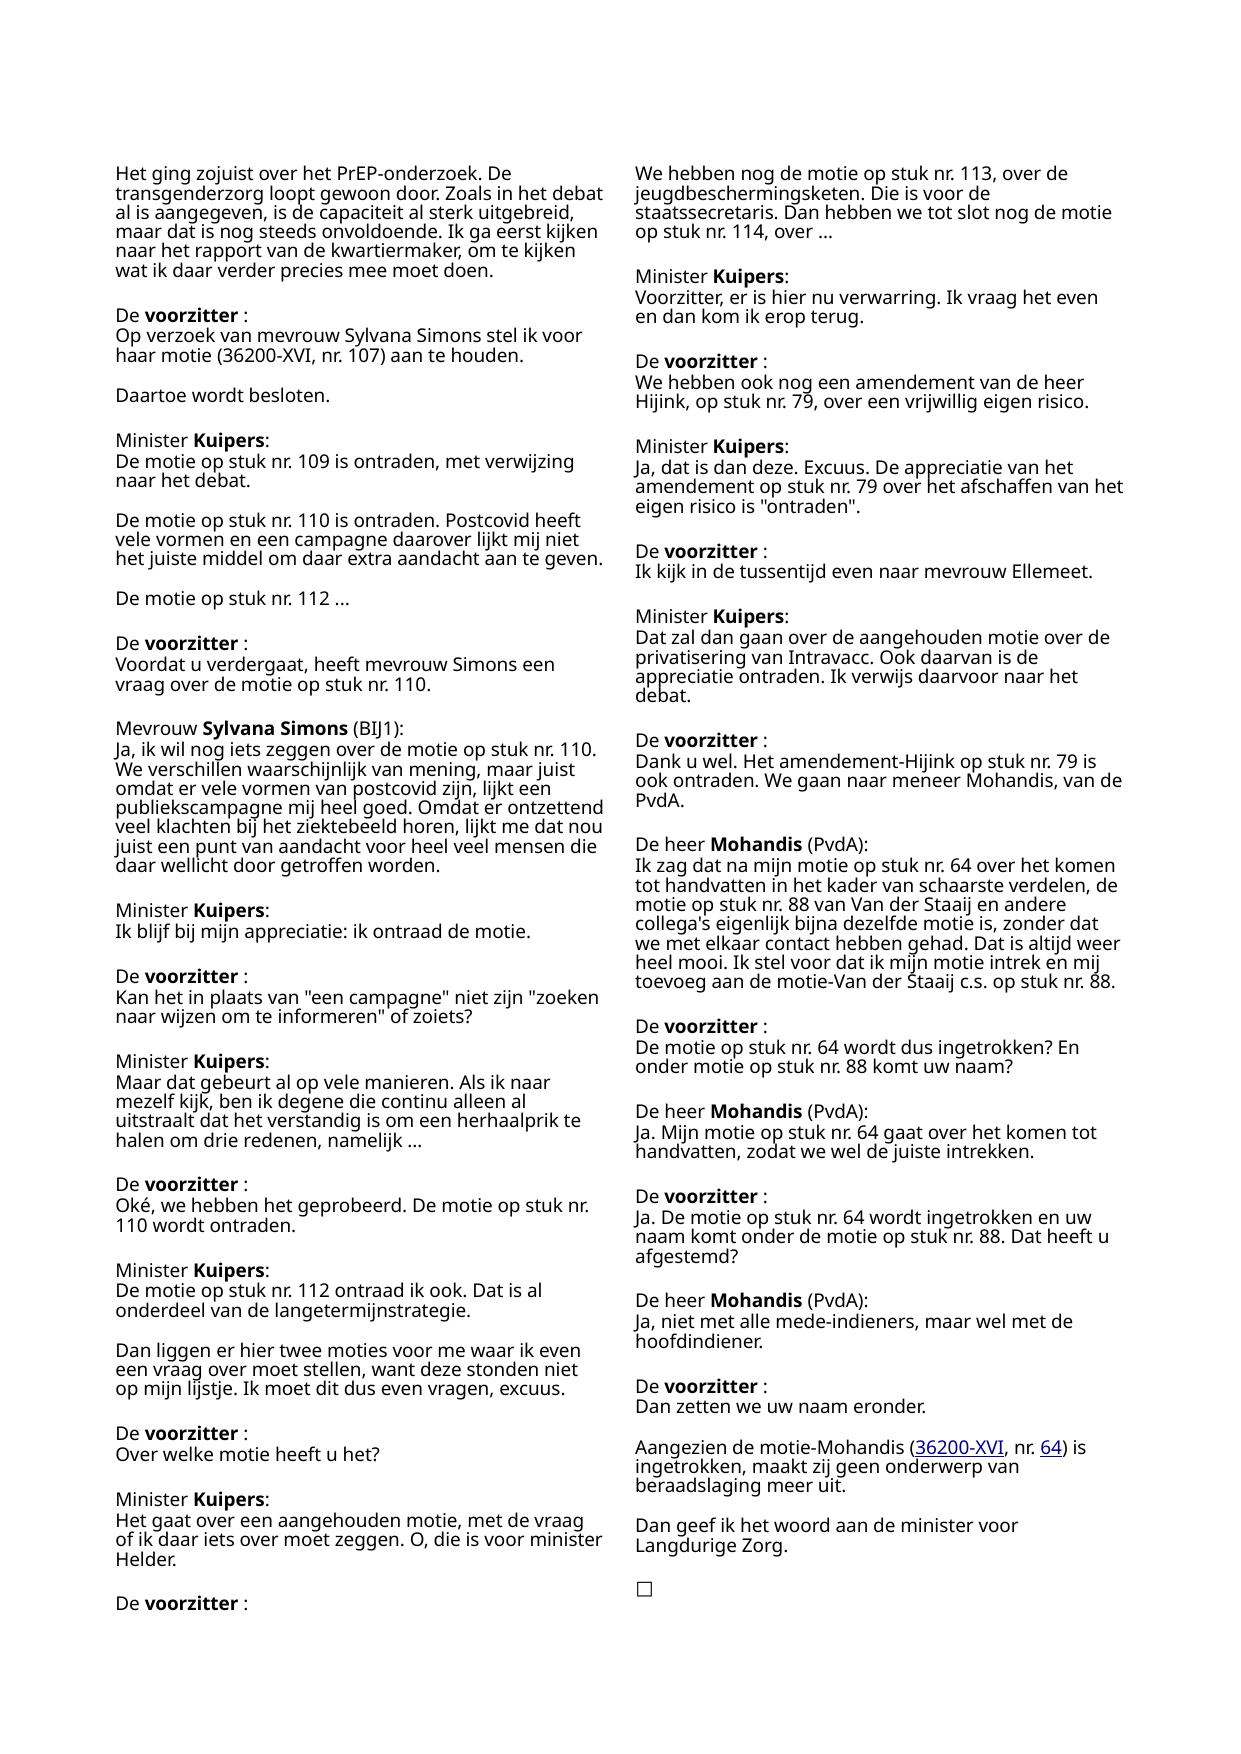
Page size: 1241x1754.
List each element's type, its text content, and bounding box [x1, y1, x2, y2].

text De voorzitter : [115, 1172, 605, 1197]
text Ja. Mijn motie op stuk nr. 64 gaat over het komen tot handvatten, zodat we wel de juiste intrekken. [635, 1124, 1125, 1162]
text Minister Kuipers: [115, 1048, 605, 1074]
text De motie op stuk nr. 112 ... [115, 590, 605, 610]
text Aangezien de motie-Mohandis (36200-XVI, nr. 64) is ingetrokken, maakt zij geen onderwerp van beraadslaging meer uit. [635, 1439, 1125, 1496]
text Ik blijf bij mijn appreciatie: ik ontraad de motie. [115, 923, 605, 942]
text Oké, we hebben het geprobeerd. De motie op stuk nr. 110 wordt ontraden. [115, 1197, 605, 1236]
text De heer Mohandis (PvdA): [635, 1288, 1125, 1313]
text De voorzitter : [635, 348, 1125, 374]
text De voorzitter : [115, 963, 605, 989]
text Ik kijk in de tussentijd even naar mevrouw Ellemeet. [635, 563, 1125, 583]
text Dank u wel. Het amendement-Hijink op stuk nr. 79 is ook ontraden. We gaan naar meneer Mohandis, van de PvdA. [635, 753, 1125, 811]
text ⬜ [635, 1577, 1125, 1602]
text Dat zal dan gaan over de aangehouden motie over de privatisering van Intravacc. Ook daarvan is de appreciatie ontraden. Ik verwijs daarvoor naar het debat. [635, 629, 1125, 706]
text De voorzitter : [635, 727, 1125, 753]
text De voorzitter : [115, 1591, 605, 1616]
text We hebben nog de motie op stuk nr. 113, over de jeugdbeschermingsketen. Die is voor de staatssecretaris. Dan hebben we tot slot nog de motie op stuk nr. 114, over … [635, 165, 1125, 242]
text Het gaat over een aangehouden motie, met de vraag of ik daar iets over moet zeggen. O, die is voor minister Helder. [115, 1512, 605, 1570]
text De voorzitter : [115, 302, 605, 327]
text De voorzitter : [115, 631, 605, 656]
text Minister Kuipers: [115, 897, 605, 923]
text De heer Mohandis (PvdA): [635, 1098, 1125, 1124]
text Ja. De motie op stuk nr. 64 wordt ingetrokken en uw naam komt onder de motie op stuk nr. 88. Dat heeft u afgestemd? [635, 1209, 1125, 1267]
text Dan zetten we uw naam eronder. [635, 1398, 1125, 1418]
text De voorzitter : [635, 1183, 1125, 1209]
text Dan geef ik het woord aan de minister voor Langdurige Zorg. [635, 1517, 1125, 1556]
text Het ging zojuist over het PrEP-onderzoek. De transgenderzorg loopt gewoon door. Zoals in het debat al is aangegeven, is de capaciteit al sterk uitgebreid, maar dat is nog steeds onvoldoende. Ik ga eerst kijken naar het rapport van de kwartiermaker, om te kijken wat ik daar verder precies mee moet doen. [115, 165, 605, 281]
text Minister Kuipers: [115, 1486, 605, 1512]
text Dan liggen er hier twee moties voor me waar ik even een vraag over moet stellen, want deze stonden niet op mijn lijstje. Ik moet dit dus even vragen, excuus. [115, 1342, 605, 1399]
text De motie op stuk nr. 110 is ontraden. Postcovid heeft vele vormen en een campagne daarover lijkt mij niet het juiste middel om daar extra aandacht aan te geven. [115, 512, 605, 570]
text Ik zag dat na mijn motie op stuk nr. 64 over het komen tot handvatten in het kader van schaarste verdelen, de motie op stuk nr. 88 van Van der Staaij en andere collega's eigenlijk bijna dezelfde motie is, zonder dat we met elkaar contact hebben gehad. Dat is altijd weer heel mooi. Ik stel voor dat ik mijn motie intrek en mij toevoeg aan de motie-Van der Staaij c.s. op stuk nr. 88. [635, 857, 1125, 992]
text Voorzitter, er is hier nu verwarring. Ik vraag het even en dan kom ik erop terug. [635, 289, 1125, 327]
text Kan het in plaats van "een campagne" niet zijn "zoeken naar wijzen om te informeren" of zoiets? [115, 989, 605, 1027]
text De voorzitter : [635, 1013, 1125, 1039]
text Ja, ik wil nog iets zeggen over de motie op stuk nr. 110. We verschillen waarschijnlijk van mening, maar juist omdat er vele vormen van postcovid zijn, lijkt een publiekscampagne mij heel goed. Omdat er ontzettend veel klachten bij het ziektebeeld horen, lijkt me dat nou juist een punt van aandacht voor heel veel mensen die daar wellicht door getroffen worden. [115, 741, 605, 876]
text Minister Kuipers: [635, 433, 1125, 459]
text Minister Kuipers: [635, 604, 1125, 629]
text De motie op stuk nr. 64 wordt dus ingetrokken? En onder motie op stuk nr. 88 komt uw naam? [635, 1039, 1125, 1077]
text Op verzoek van mevrouw Sylvana Simons stel ik voor haar motie (36200-XVI, nr. 107) aan te houden. [115, 327, 605, 366]
text Over welke motie heeft u het? [115, 1446, 605, 1465]
text Ja, niet met alle mede-indieners, maar wel met de hoofdindiener. [635, 1313, 1125, 1352]
text Daartoe wordt besloten. [115, 387, 605, 406]
text De heer Mohandis (PvdA): [635, 832, 1125, 857]
text De voorzitter : [115, 1420, 605, 1446]
text Voordat u verdergaat, heeft mevrouw Simons een vraag over de motie op stuk nr. 110. [115, 656, 605, 695]
text Minister Kuipers: [115, 1257, 605, 1282]
text De voorzitter : [635, 538, 1125, 563]
text Mevrouw Sylvana Simons (BIJ1): [115, 716, 605, 741]
text Maar dat gebeurt al op vele manieren. Als ik naar mezelf kijk, ben ik degene die continu alleen al uitstraalt dat het verstandig is om een herhaalprik te halen om drie redenen, namelijk … [115, 1074, 605, 1151]
text Ja, dat is dan deze. Excuus. De appreciatie van het amendement op stuk nr. 79 over het afschaffen van het eigen risico is "ontraden". [635, 459, 1125, 517]
text Minister Kuipers: [115, 427, 605, 453]
text Minister Kuipers: [635, 263, 1125, 289]
text De motie op stuk nr. 112 ontraad ik ook. Dat is al onderdeel van de langetermijnstrategie. [115, 1282, 605, 1321]
text De motie op stuk nr. 109 is ontraden, met verwijzing naar het debat. [115, 453, 605, 491]
text We hebben ook nog een amendement van de heer Hijink, op stuk nr. 79, over een vrijwillig eigen risico. [635, 374, 1125, 413]
text De voorzitter : [635, 1373, 1125, 1398]
